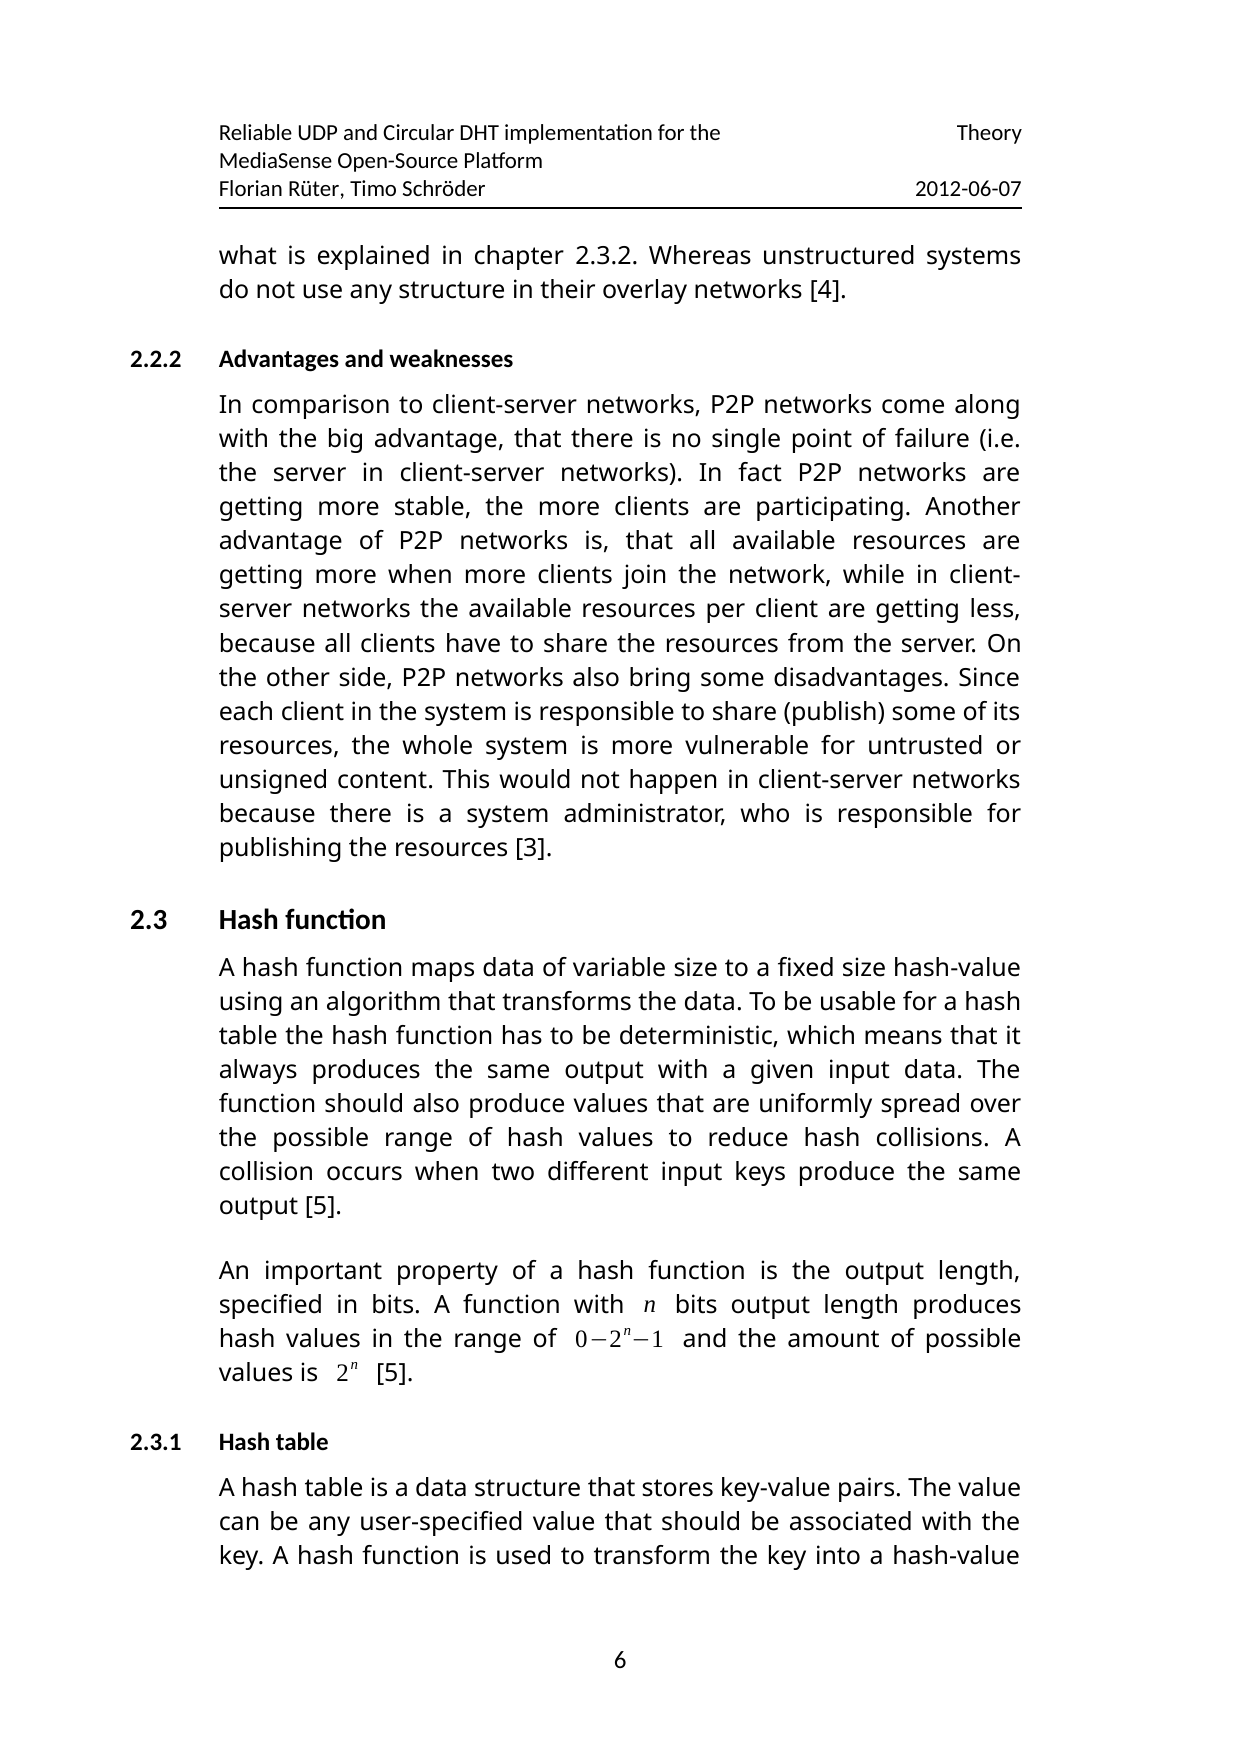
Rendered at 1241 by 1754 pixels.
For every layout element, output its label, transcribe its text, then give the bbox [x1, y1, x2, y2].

text A hash function maps data of variable size to a fixed size hash-value using an algorithm that transforms the data. To be usable for a hash table the hash function has to be deterministic, which means that it always produces the same output with a given input data. The function should also produce values that are uniformly spread over the possible range of hash values to reduce hash collisions. A collision occurs when two different input keys produce the same output [5]. [218, 949, 1022, 1222]
text what is explained in chapter 2.3.2. Whereas unstructured systems do not use any structure in their overlay networks [4]. [218, 238, 1022, 306]
subtitle Hash table [130, 1426, 1022, 1457]
subtitle Advantages and weaknesses [130, 343, 1022, 374]
text An important property of a hash function is the output length, specified in bits. A function withbits output length produces hash values in the range ofand the amount of possible values is[5]. [218, 1253, 1022, 1389]
subtitle Hash function [130, 901, 1022, 936]
text A hash table is a data structure that stores key-value pairs. The value can be any user-specified value that should be associated with the key. A hash function is used to transform the key into a hash-value [218, 1470, 1022, 1572]
text In comparison to client-server networks, P2P networks come along with the big advantage, that there is no single point of failure (i.e. the server in client-server networks). In fact P2P networks are getting more stable, the more clients are participating. Another advantage of P2P networks is, that all available resources are getting more when more clients join the network, while in client-server networks the available resources per client are getting less, because all clients have to share the resources from the server. On the other side, P2P networks also bring some disadvantages. Since each client in the system is responsible to share (publish) some of its resources, the whole system is more vulnerable for untrusted or unsigned content. This would not happen in client-server networks because there is a system administrator, who is responsible for publishing the resources [3]. [218, 387, 1022, 864]
